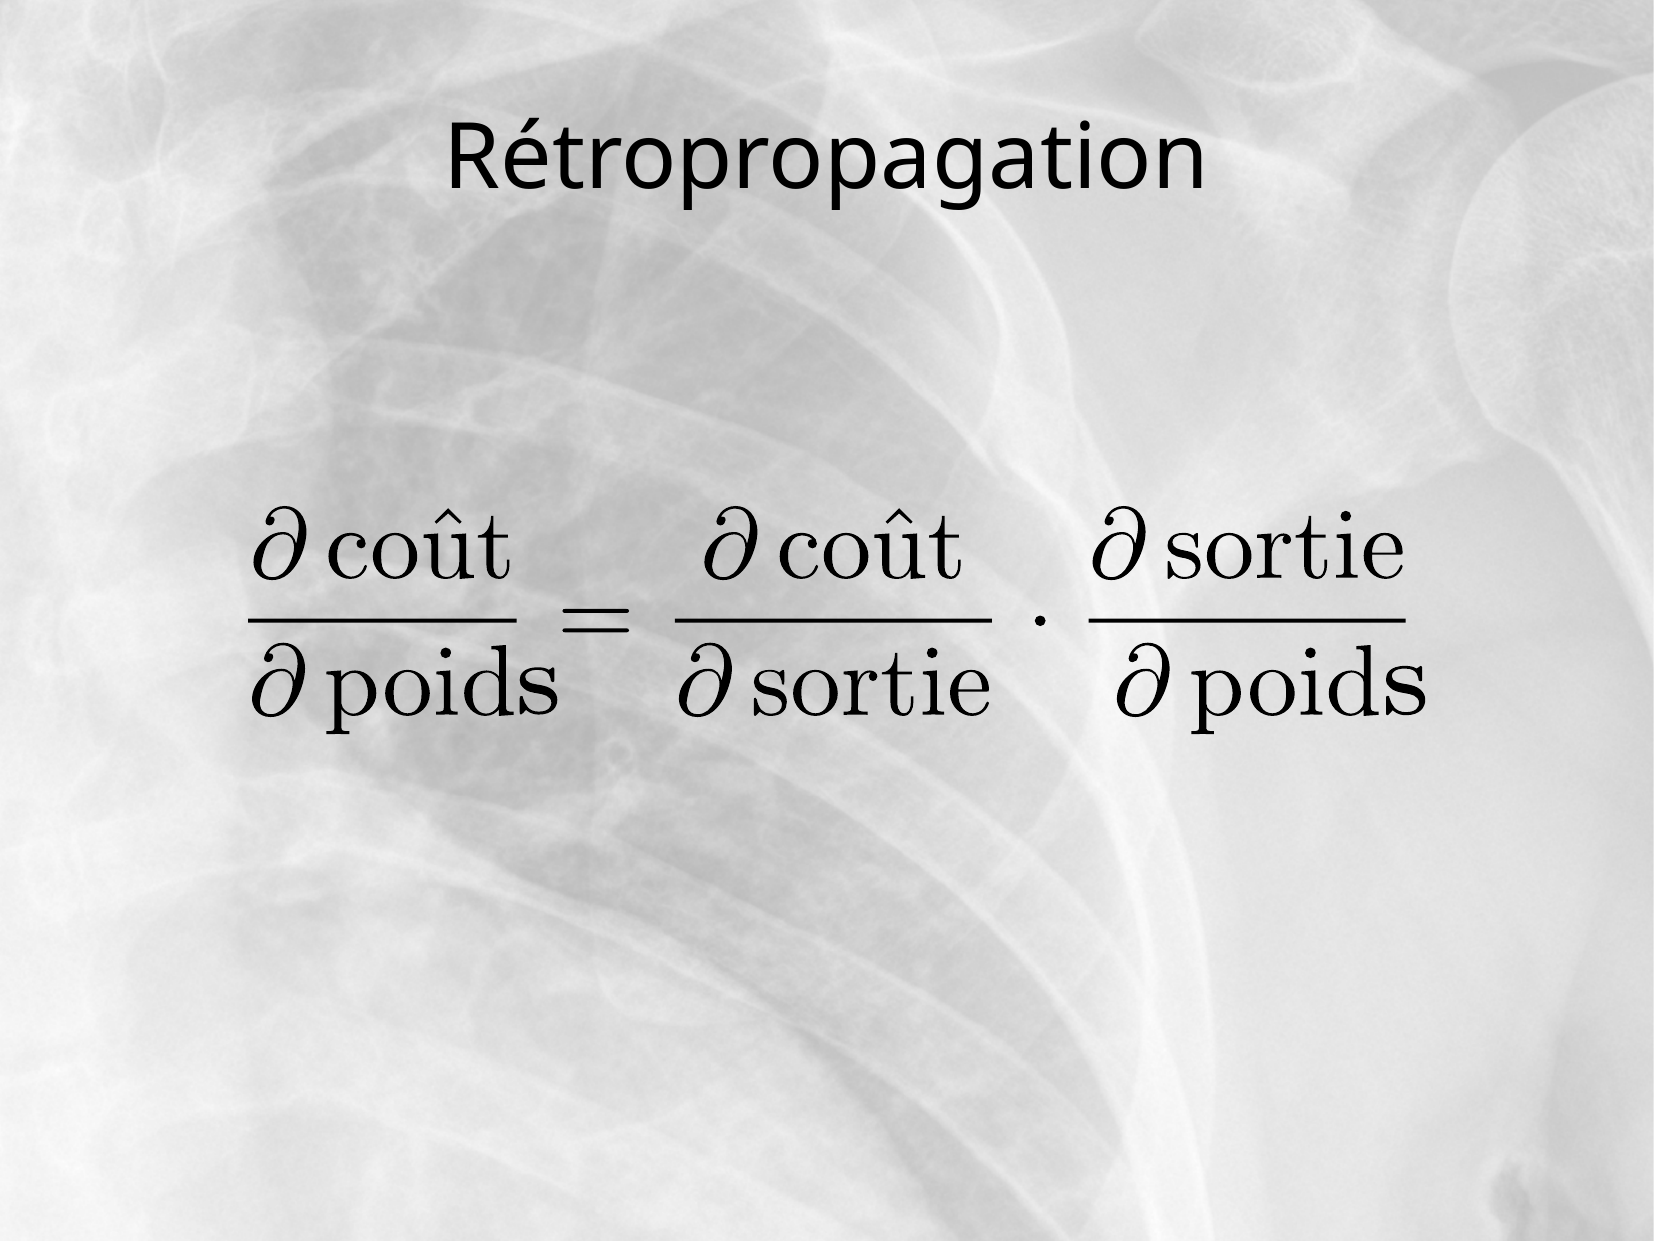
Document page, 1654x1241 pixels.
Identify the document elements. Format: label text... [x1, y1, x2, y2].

text_box [753, 669, 787, 716]
text_box [434, 508, 462, 524]
text_box [1167, 532, 1201, 579]
text_box [1386, 665, 1426, 716]
text_box [252, 642, 306, 718]
text_box [704, 505, 758, 581]
text_box [678, 642, 732, 718]
text_box [1328, 645, 1379, 716]
text_box [823, 532, 869, 579]
text_box [885, 508, 913, 524]
text_box [1092, 505, 1146, 581]
text_box [929, 515, 961, 579]
text_box [464, 645, 514, 716]
text_box [1305, 647, 1316, 659]
text_box [926, 647, 938, 659]
text_box [519, 667, 558, 715]
text_box [477, 515, 510, 579]
text_box [1257, 533, 1292, 578]
text_box [1295, 515, 1328, 579]
text_box [328, 532, 367, 579]
text_box [1336, 533, 1358, 578]
text_box [440, 647, 452, 659]
text_box [1340, 510, 1352, 522]
text_box [372, 532, 418, 579]
picture [0, 0, 1654, 1241]
text_box [1191, 670, 1241, 735]
text_box [950, 669, 989, 716]
text_box [1300, 670, 1323, 715]
text_box [562, 608, 630, 613]
text_box [922, 670, 945, 715]
text_box [874, 533, 926, 579]
text_box [1206, 532, 1252, 579]
text_box [1250, 669, 1295, 716]
text_box [253, 505, 307, 581]
text_box [385, 669, 430, 716]
text_box [562, 628, 630, 633]
text_box [1034, 615, 1046, 627]
text_box [674, 618, 992, 623]
text_box [793, 669, 838, 716]
text_box [1116, 642, 1170, 718]
title Rétropropagation [82, 49, 1571, 257]
text_box [436, 670, 458, 715]
text_box [843, 670, 878, 715]
text_box [326, 670, 377, 735]
text_box [1088, 618, 1406, 623]
text_box [779, 532, 819, 579]
text_box [881, 652, 914, 716]
text_box [1363, 532, 1403, 579]
text_box [248, 618, 517, 623]
text_box [423, 533, 474, 579]
